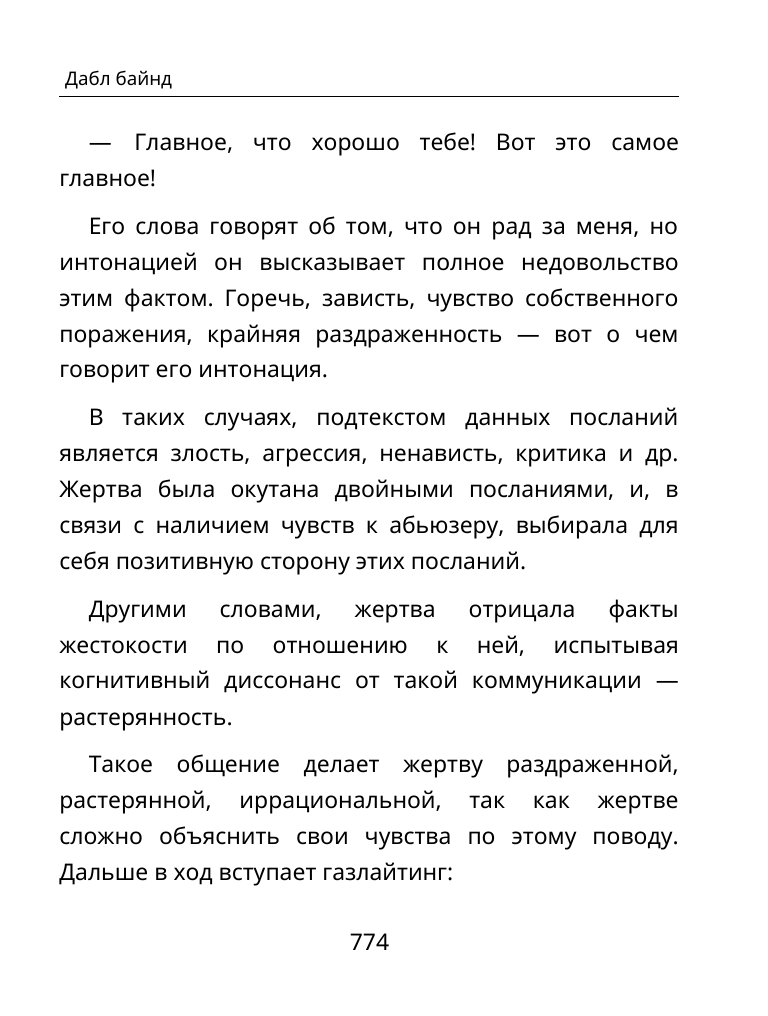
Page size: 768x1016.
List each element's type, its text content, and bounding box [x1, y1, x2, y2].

text Другими словами, жертва отрицала факты жестокости по отношению к ней, испытывая когнитивный диссонанс от такой коммуникации — растерянность. [59, 593, 679, 732]
text Его слова говорят об том, что он рад за меня, но интонацией он высказывает полное недовольство этим фактом. Горечь, зависть, чувство собственного поражения, крайняя раздраженность — вот о чем говорит его интонация. [59, 210, 679, 385]
text В таких случаях, подтекстом данных посланий является злость, агрессия, ненависть, критика и др. Жертва была окутана двойными посланиями, и, в связи с наличием чувств к абьюзеру, выбирала для себя позитивную сторону этих посланий. [59, 401, 679, 576]
list Главное, что хорошо тебе! Вот это самое главное! [59, 126, 679, 193]
text Такое общение делает жертву раздраженной, растерянной, иррациональной, так как жертве сложно объяснить свои чувства по этому поводу. Дальше в ход вступает газлайтинг: [59, 748, 679, 887]
